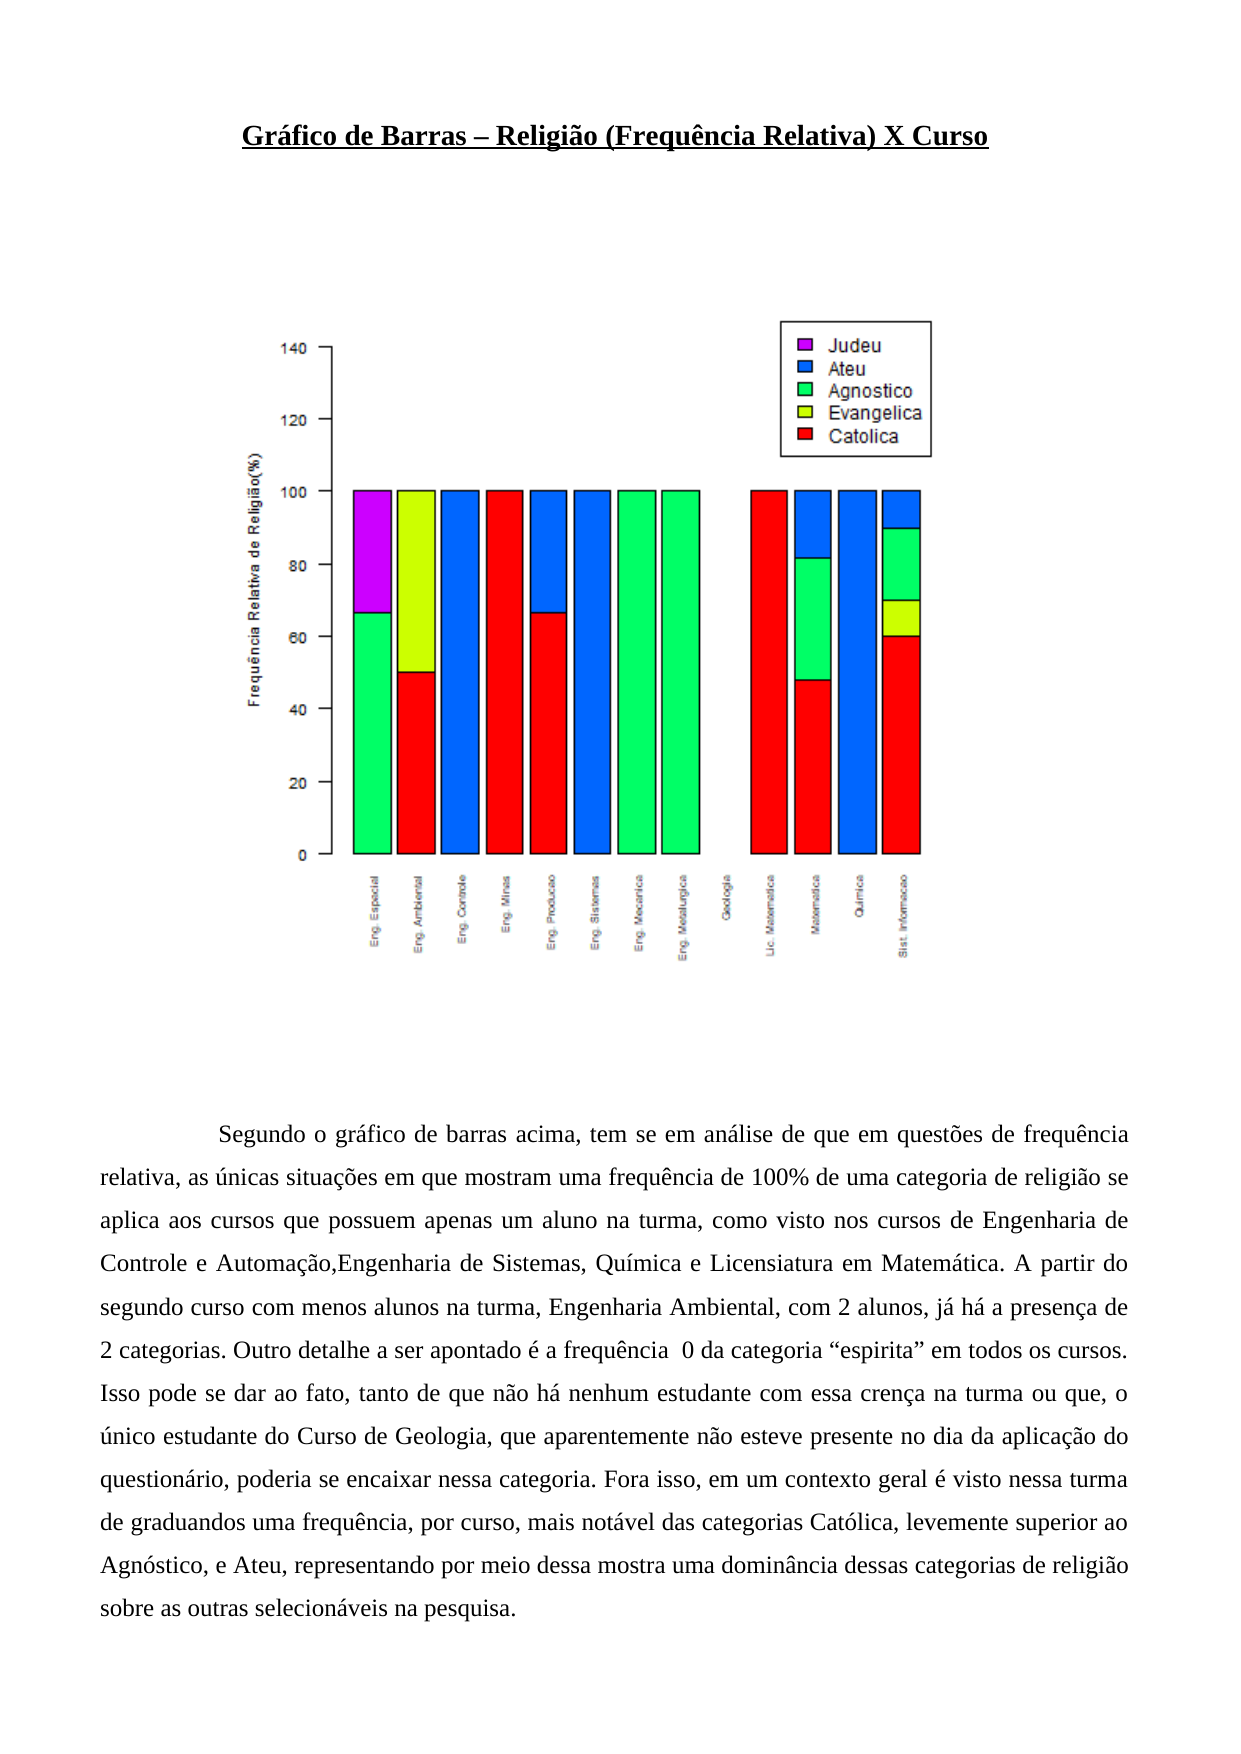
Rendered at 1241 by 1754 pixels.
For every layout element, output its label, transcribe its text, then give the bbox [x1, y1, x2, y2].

text Gráfico de Barras – Religião (Frequência Relativa) X Curso [62, 118, 1130, 152]
picture [239, 218, 990, 969]
text Segundo o gráfico de barras acima, tem se em análise de que em questões de frequência relativa, as únicas situações em que mostram uma frequência de 100% de uma categoria de religião se aplica aos cursos que possuem apenas um aluno na turma, como visto nos cursos de Engenharia de Controle e Automação,Engenharia de Sistemas, Química e Licensiatura em Matemática. A partir do segundo curso com menos alunos na turma, Engenharia Ambiental, com 2 alunos, já há a presença de 2 categorias. Outro detalhe a ser apontado é a frequência 0 da categoria “espirita” em todos os cursos. Isso pode se dar ao fato, tanto de que não há nenhum estudante com essa crença na turma ou que, o único estudante do Curso de Geologia, que aparentemente não esteve presente no dia da aplicação do questionário, poderia se encaixar nessa categoria. Fora isso, em um contexto geral é visto nessa turma de graduandos uma frequência, por curso, mais notável das categorias Católica, levemente superior ao Agnóstico, e Ateu, representando por meio dessa mostra uma dominância dessas categorias de religião sobre as outras selecionáveis na pesquisa. [100, 1119, 1130, 1622]
